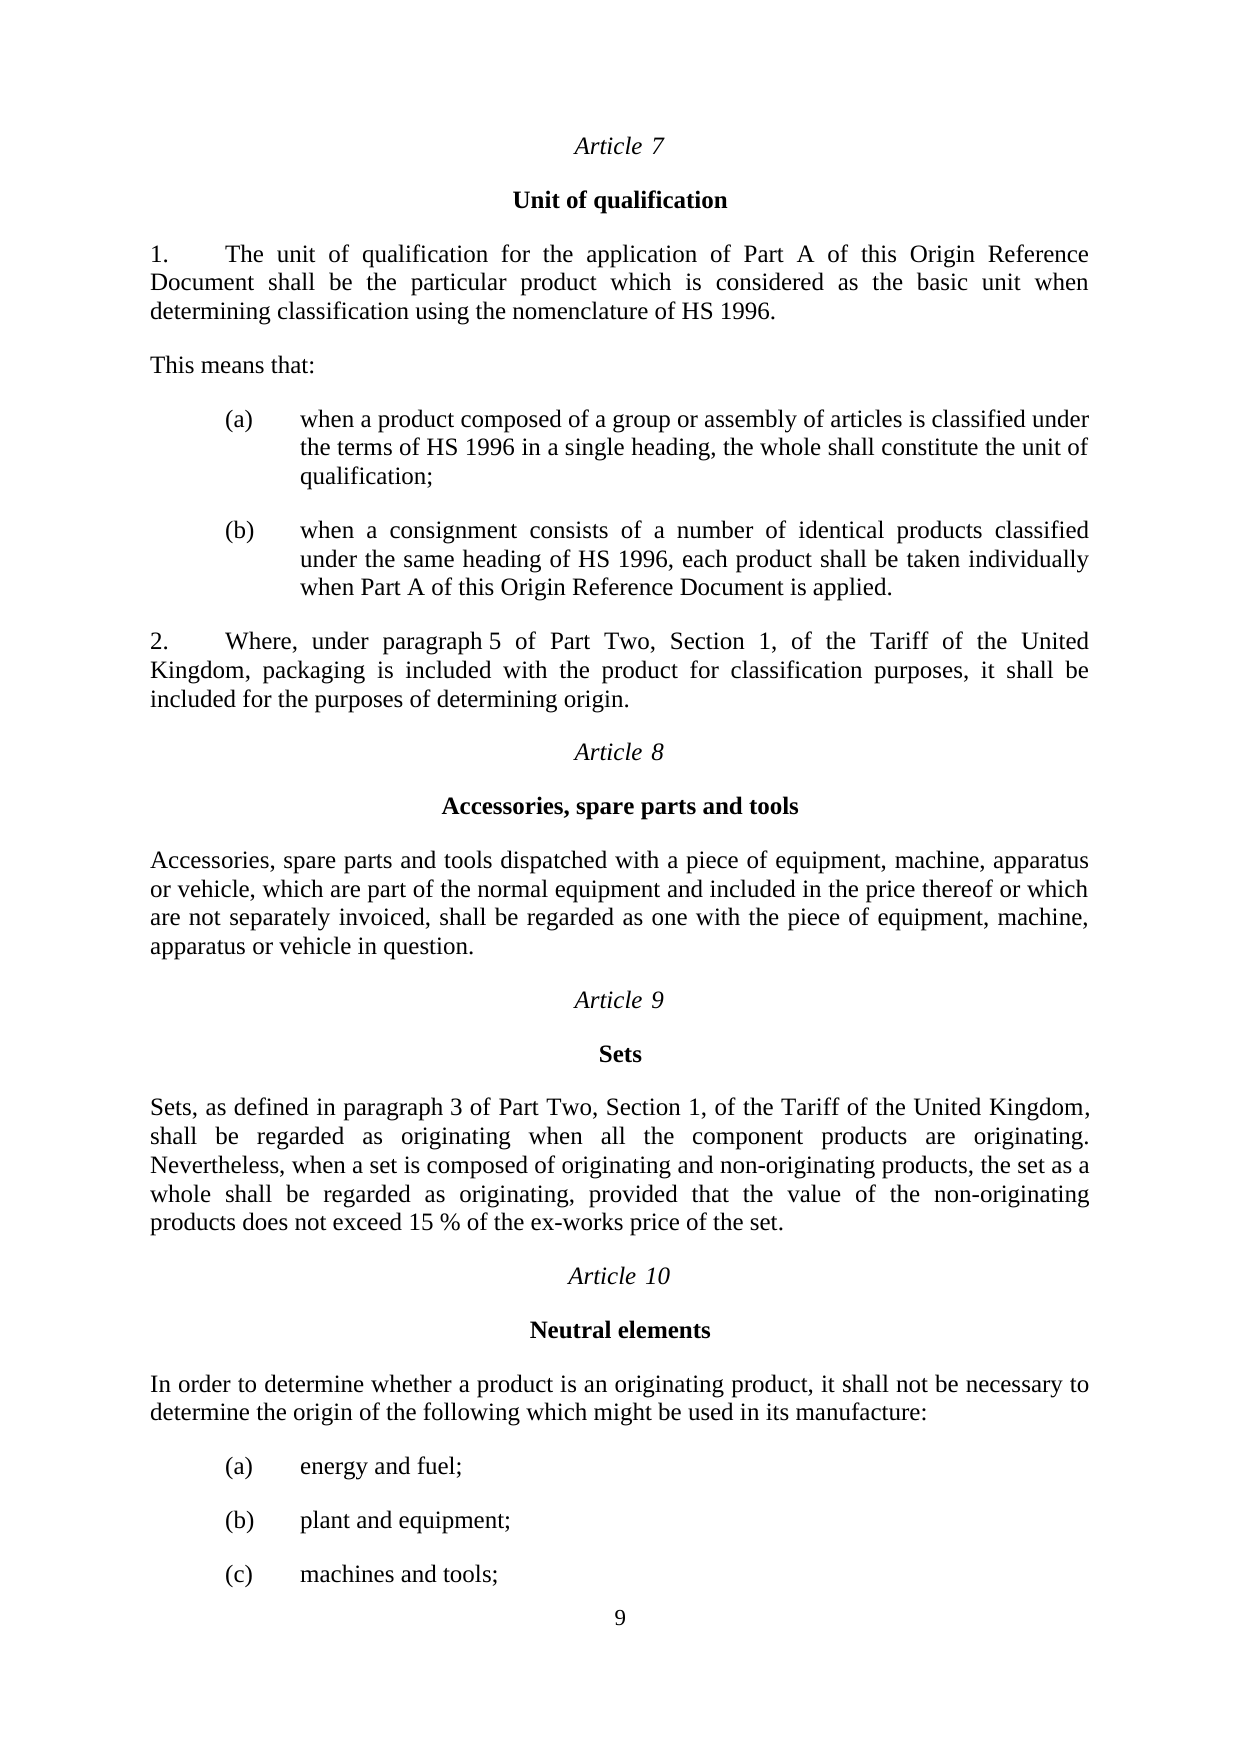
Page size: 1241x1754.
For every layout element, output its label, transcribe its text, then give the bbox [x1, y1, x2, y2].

text Unit of qualification [150, 185, 1090, 214]
text Accessories, spare parts and tools [150, 791, 1090, 820]
text Article 8 [150, 737, 1090, 766]
text (c) machines and tools; [225, 1559, 1090, 1587]
text 2. Where, under paragraph 5 of Part Two, Section 1, of the Tariff of the United Kingdom, packaging is included with the product for classification purposes, it shall be included for the purposes of determining origin. [150, 626, 1090, 712]
text Article 7 [150, 131, 1090, 160]
text (b) plant and equipment; [225, 1505, 1090, 1534]
text (b) when a consignment consists of a number of identical products classified under the same heading of HS 1996, each product shall be taken individually when Part A of this Origin Reference Document is applied. [225, 515, 1090, 601]
text This means that: [150, 350, 1090, 379]
text Neutral elements [150, 1315, 1090, 1344]
text (a) energy and fuel; [225, 1451, 1090, 1480]
text 1. The unit of qualification for the application of Part A of this Origin Reference Document shall be the particular product which is considered as the basic unit when determining classification using the nomenclature of HS 1996. [150, 239, 1090, 325]
text In order to determine whether a product is an originating product, it shall not be necessary to determine the origin of the following which might be used in its manufacture: [150, 1369, 1090, 1426]
text (a) when a product composed of a group or assembly of articles is classified under the terms of HS 1996 in a single heading, the whole shall constitute the unit of qualification; [225, 404, 1090, 490]
text Article 9 [150, 985, 1090, 1014]
text Article 10 [150, 1261, 1090, 1290]
text Sets, as defined in paragraph 3 of Part Two, Section 1, of the Tariff of the United Kingdom, shall be regarded as originating when all the component products are originating. Nevertheless, when a set is composed of originating and non-originating products, the set as a whole shall be regarded as originating, provided that the value of the non-originating products does not exceed 15 % of the ex-works price of the set. [150, 1092, 1090, 1236]
text Accessories, spare parts and tools dispatched with a piece of equipment, machine, apparatus or vehicle, which are part of the normal equipment and included in the price thereof or which are not separately invoiced, shall be regarded as one with the piece of equipment, machine, apparatus or vehicle in question. [150, 845, 1090, 960]
text Sets [150, 1039, 1090, 1067]
